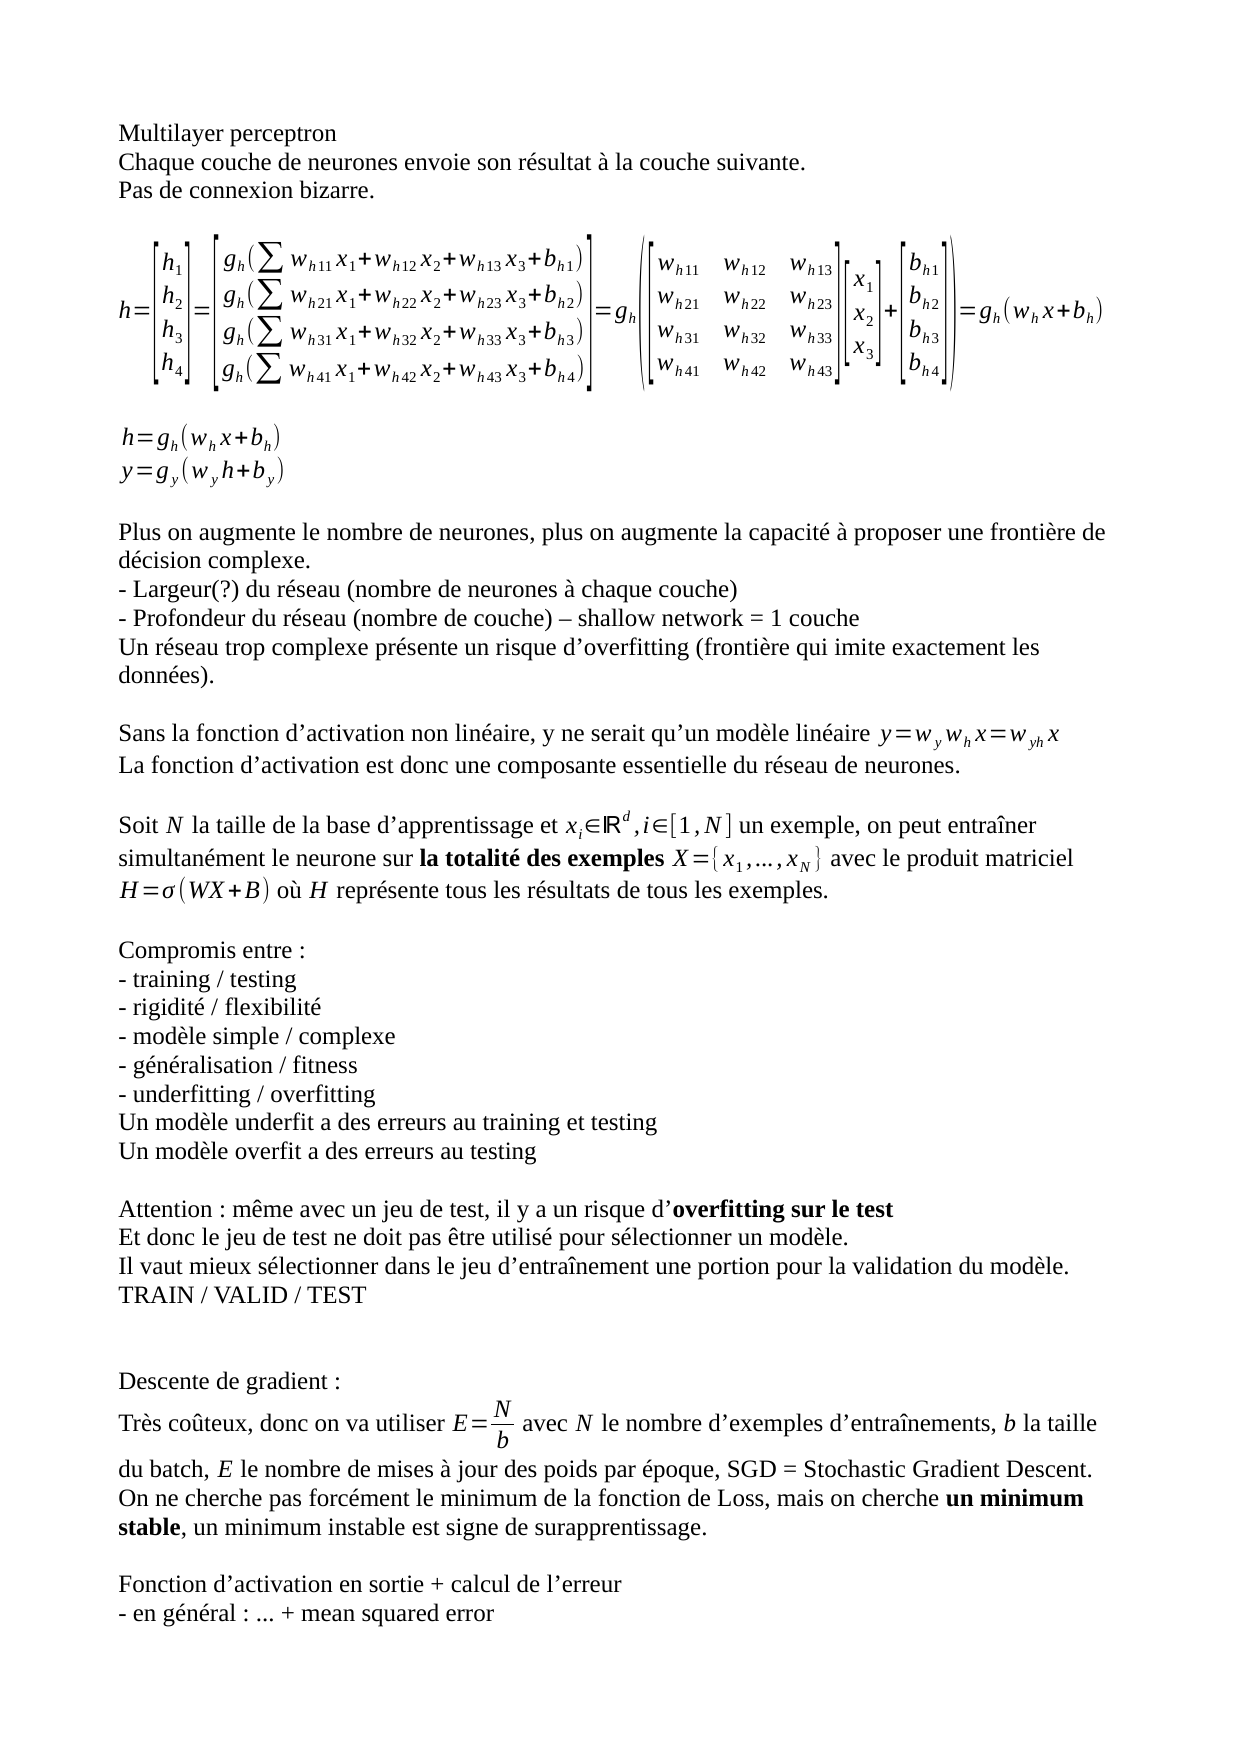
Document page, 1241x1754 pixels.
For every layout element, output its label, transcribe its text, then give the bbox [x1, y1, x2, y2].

text Pas de connexion bizarre. [118, 176, 1122, 204]
text Très coûteux, donc on va utiliser avec le nombre d’exemples d’entraînements, la taille du batch, le nombre de mises à jour des poids par époque, SGD = Stochastic Gradient Descent. [118, 1395, 1122, 1483]
text - Largeur(?) du réseau (nombre de neurones à chaque couche) [118, 574, 1122, 603]
text Attention : même avec un jeu de test, il y a un risque d’overfitting sur le test [118, 1194, 1122, 1222]
text Un modèle overfit a des erreurs au testing [118, 1136, 1122, 1165]
text Plus on augmente le nombre de neurones, plus on augmente la capacité à proposer une frontière de décision complexe. [118, 517, 1122, 574]
text Fonction d’activation en sortie + calcul de l’erreur [118, 1569, 1122, 1598]
text - en général : ... + mean squared error [118, 1598, 1122, 1627]
text Il vaut mieux sélectionner dans le jeu d’entraînement une portion pour la validation du modèle. [118, 1251, 1122, 1280]
text Chaque couche de neurones envoie son résultat à la couche suivante. [118, 147, 1122, 176]
text - généralisation / fitness [118, 1050, 1122, 1079]
text Un modèle underfit a des erreurs au training et testing [118, 1107, 1122, 1136]
text Et donc le jeu de test ne doit pas être utilisé pour sélectionner un modèle. [118, 1222, 1122, 1251]
text Soit la taille de la base d’apprentissage et un exemple, on peut entraîner simultanément le neurone sur la totalité des exemples avec le produit matriciel où représente tous les résultats de tous les exemples. [118, 808, 1122, 906]
text La fonction d’activation est donc une composante essentielle du réseau de neurones. [118, 751, 1122, 779]
text - rigidité / flexibilité [118, 992, 1122, 1021]
text - underfitting / overfitting [118, 1079, 1122, 1107]
text - modèle simple / complexe [118, 1021, 1122, 1050]
text On ne cherche pas forcément le minimum de la fonction de Loss, mais on cherche un minimum stable, un minimum instable est signe de surapprentissage. [118, 1483, 1122, 1541]
text Un réseau trop complexe présente un risque d’overfitting (frontière qui imite exactement les données). [118, 632, 1122, 689]
text Sans la fonction d’activation non linéaire, y ne serait qu’un modèle linéaire [118, 718, 1122, 751]
text Descente de gradient : [118, 1366, 1122, 1395]
text - training / testing [118, 964, 1122, 992]
text Multilayer perceptron [118, 118, 1122, 147]
text - Profondeur du réseau (nombre de couche) – shallow network = 1 couche [118, 603, 1122, 632]
text TRAIN / VALID / TEST [118, 1280, 1122, 1309]
text Compromis entre : [118, 935, 1122, 964]
